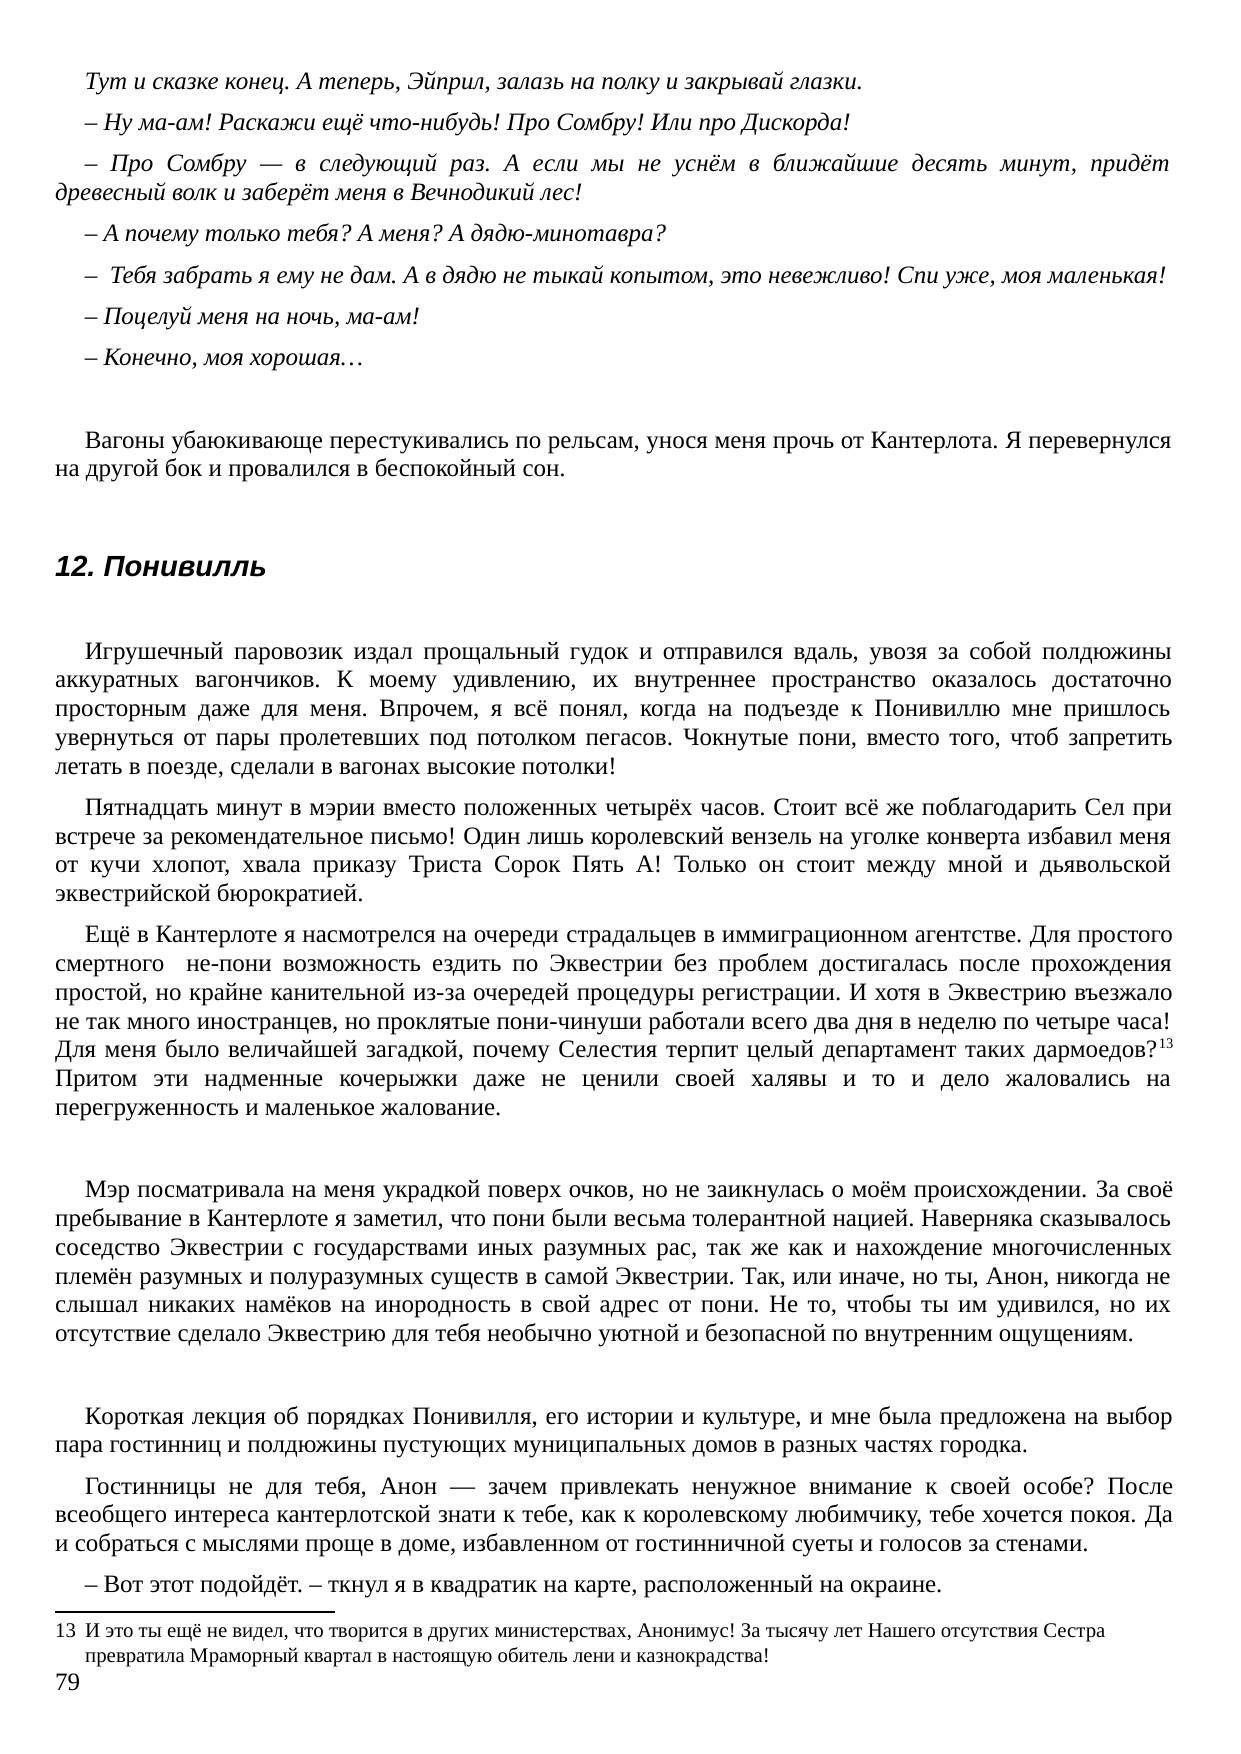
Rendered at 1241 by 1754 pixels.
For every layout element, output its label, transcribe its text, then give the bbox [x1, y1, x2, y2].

text – Вот этот подойдёт. – ткнул я в квадратик на карте, расположенный на окраине. [55, 1569, 1173, 1598]
text – Тебя забрать я ему не дам. А в дядю не тыкай копытом, это невежливо! Спи уже, моя маленькая! [55, 260, 1173, 288]
text – Про Сомбру — в следующий раз. А если мы не уснём в ближайшие десять минут, придёт древесный волк и заберёт меня в Вечнодикий лес! [55, 148, 1173, 206]
text Игрушечный паровозик издал прощальный гудок и отправился вдаль, увозя за собой полдюжины аккуратных вагончиков. К моему удивлению, их внутреннее пространство оказалось достаточно просторным даже для меня. Впрочем, я всё понял, когда на подъезде к Понивиллю мне пришлось увернуться от пары пролетевших под потолком пегасов. Чокнутые пони, вместо того, чтоб запретить летать в поезде, сделали в вагонах высокие потолки! [55, 636, 1173, 779]
text Короткая лекция об порядках Понивилля, его истории и культуре, и мне была предложена на выбор пара гостинниц и полдюжины пустующих муниципальных домов в разных частях городка. [55, 1401, 1173, 1458]
text Вагоны убаюкивающе перестукивались по рельсам, унося меня прочь от Кантерлота. Я перевернулся на другой бок и провалился в беспокойный сон. [55, 425, 1173, 482]
text – Ну ма-ам! Раскажи ещё что-нибудь! Про Сомбру! Или про Дискорда! [55, 107, 1173, 136]
text – Конечно, моя хорошая… [55, 342, 1173, 371]
subtitle 12. Понивилль [55, 548, 1173, 582]
text Ещё в Кантерлоте я насмотрелся на очереди страдальцев в иммиграционном агентстве. Для простого смертного не-пони возможность ездить по Эквестрии без проблем достигалась после прохождения простой, но крайне канительной из-за очередей процедуры регистрации. И хотя в Эквестрию въезжало не так много иностранцев, но проклятые пони-чинуши работали всего два дня в неделю по четыре часа! Для меня было величайшей загадкой, почему Селестия терпит целый департамент таких дармоедов? Притом эти надменные кочерыжки даже не ценили своей халявы и то и дело жаловались на перегруженность и маленькое жалование. [55, 919, 1173, 1121]
text – Поцелуй меня на ночь, ма-ам! [55, 301, 1173, 330]
text Мэр посматривала на меня украдкой поверх очков, но не заикнулась о моём происхождении. За своё пребывание в Кантерлоте я заметил, что пони были весьма толерантной нацией. Наверняка сказывалось соседство Эквестрии с государствами иных разумных рас, так же как и нахождение многочисленных племён разумных и полуразумных существ в самой Эквестрии. Так, или иначе, но ты, Анон, никогда не слышал никаких намёков на инородность в свой адрес от пони. Не то, чтобы ты им удивился, но их отсутствие сделало Эквестрию для тебя необычно уютной и безопасной по внутренним ощущениям. [55, 1174, 1173, 1347]
text Тут и сказке конец. А теперь, Эйприл, залазь на полку и закрывай глазки. [55, 66, 1173, 95]
text – А почему только тебя? А меня? А дядю-минотавра? [55, 218, 1173, 247]
text И это ты ещё не видел, что творится в других министерствах, Анонимус! За тысячу лет Нашего отсутствия Сестра превратила Мраморный квартал в настоящую обитель лени и казнокрадства! [55, 1618, 1173, 1667]
text Пятнадцать минут в мэрии вместо положенных четырёх часов. Стоит всё же поблагодарить Сел при встрече за рекомендательное письмо! Один лишь королевский вензель на уголке конверта избавил меня от кучи хлопот, хвала приказу Триста Сорок Пять А! Только он стоит между мной и дьявольской эквестрийской бюрократией. [55, 792, 1173, 907]
text Гостинницы не для тебя, Анон — зачем привлекать ненужное внимание к своей особе? После всеобщего интереса кантерлотской знати к тебе, как к королевскому любимчику, тебе хочется покоя. Да и собраться с мыслями проще в доме, избавленном от гостинничной суеты и голосов за стенами. [55, 1471, 1173, 1557]
